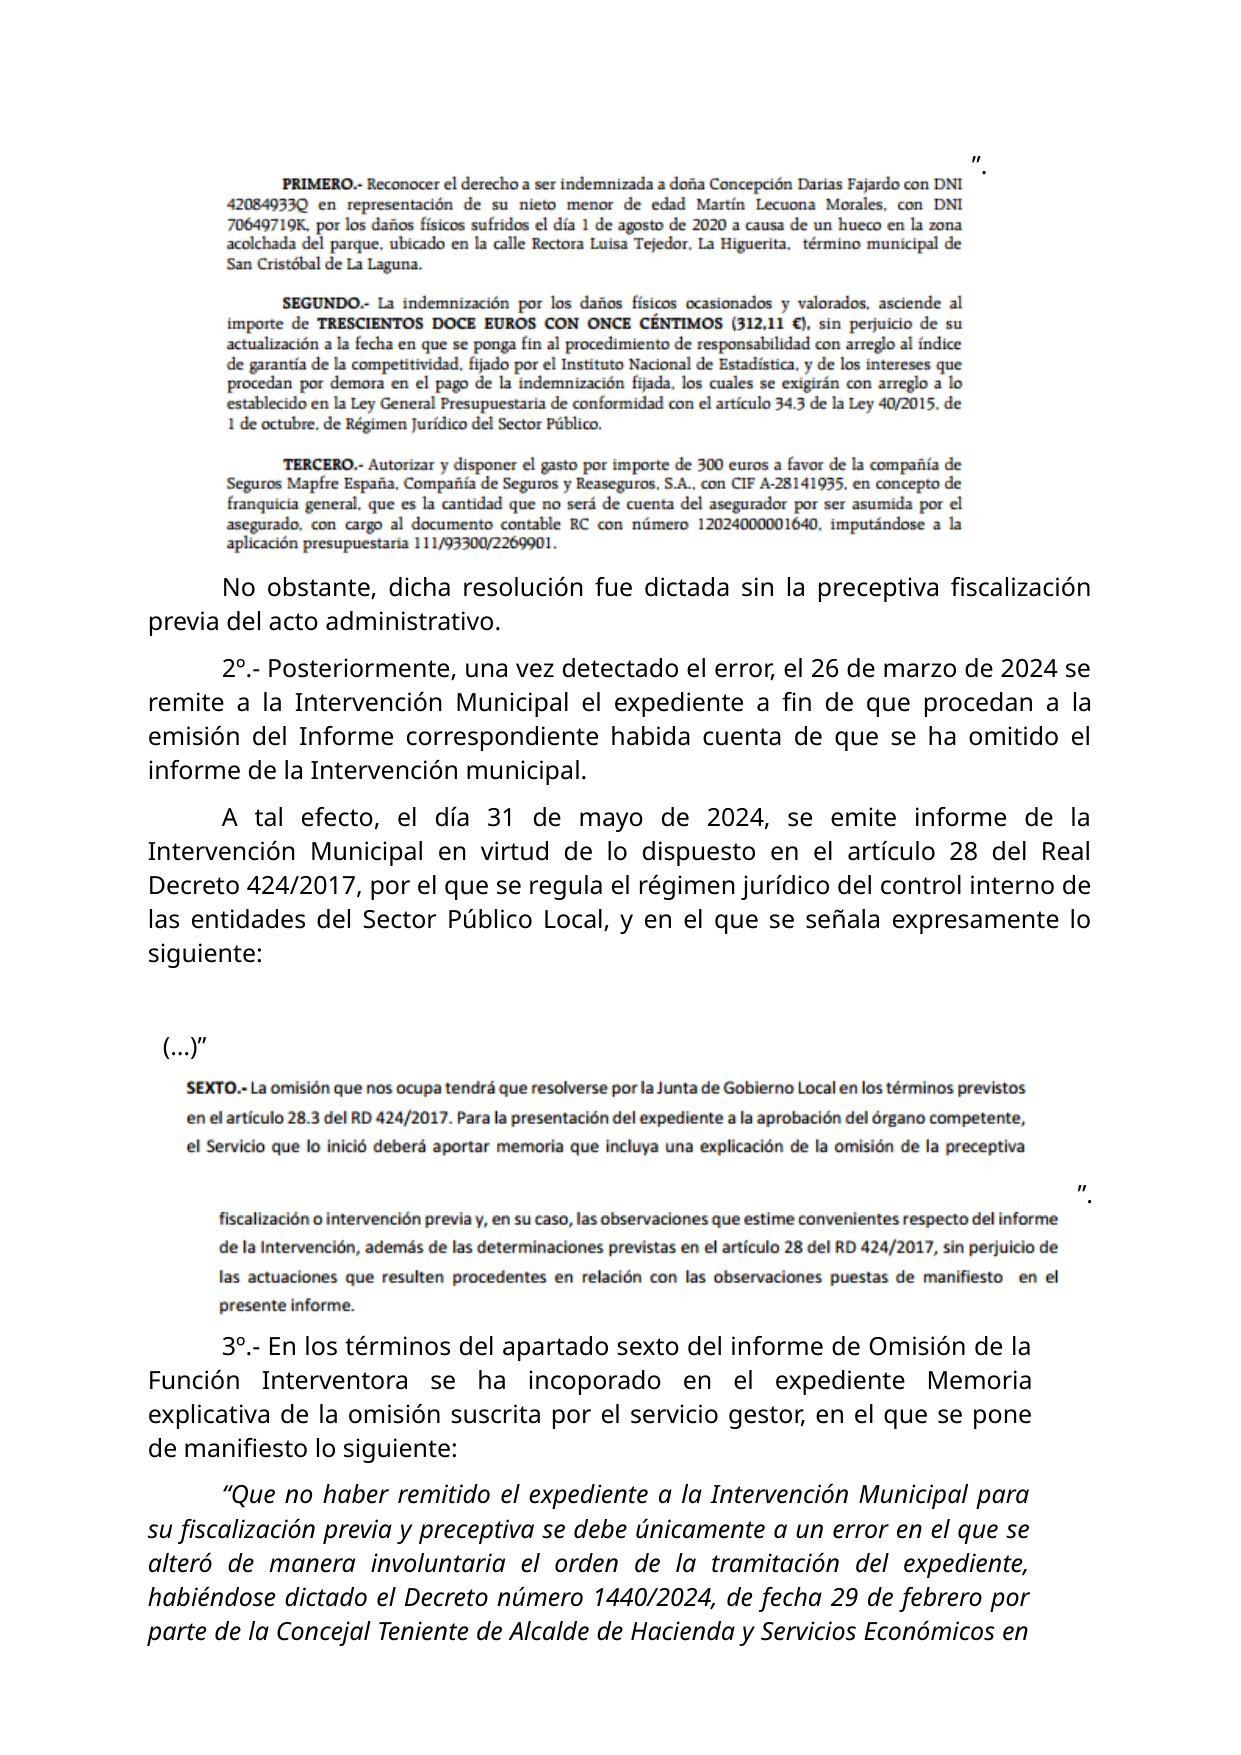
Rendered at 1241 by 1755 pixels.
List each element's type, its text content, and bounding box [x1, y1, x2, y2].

text ”. [148, 148, 1093, 557]
text 2º.- Posteriormente, una vez detectado el error, el 26 de marzo de 2024 se remite a la Intervención Municipal el expediente a fin de que procedan a la emisión del Informe correspondiente habida cuenta de que se ha omitido el informe de la Intervención municipal. [148, 650, 1093, 787]
text 3º.- En los términos del apartado sexto del informe de Omisión de la Función Interventora se ha incoporado en el expediente Memoria explicativa de la omisión suscrita por el servicio gestor, en el que se pone de manifiesto lo siguiente: [148, 1328, 1034, 1465]
text No obstante, dicha resolución fue dictada sin la preceptiva fiscalización previa del acto administrativo. [148, 570, 1093, 638]
text (…)” [148, 1028, 1093, 1063]
text A tal efecto, el día 31 de mayo de 2024, se emite informe de la Intervención Municipal en virtud de lo dispuesto en el artículo 28 del Real Decreto 424/2017, por el que se regula el régimen jurídico del control interno de las entidades del Sector Público Local, y en el que se señala expresamente lo siguiente: [148, 799, 1093, 969]
text ”. [103, 1177, 1093, 1316]
text “Que no haber remitido el expediente a la Intervención Municipal para su fiscalización previa y preceptiva se debe únicamente a un error en el que se alteró de manera involuntaria el orden de la tramitación del expediente, habiéndose dictado el Decreto número 1440/2024, de fecha 29 de febrero por parte de la Concejal Teniente de Alcalde de Hacienda y Servicios Económicos en [148, 1477, 1034, 1647]
